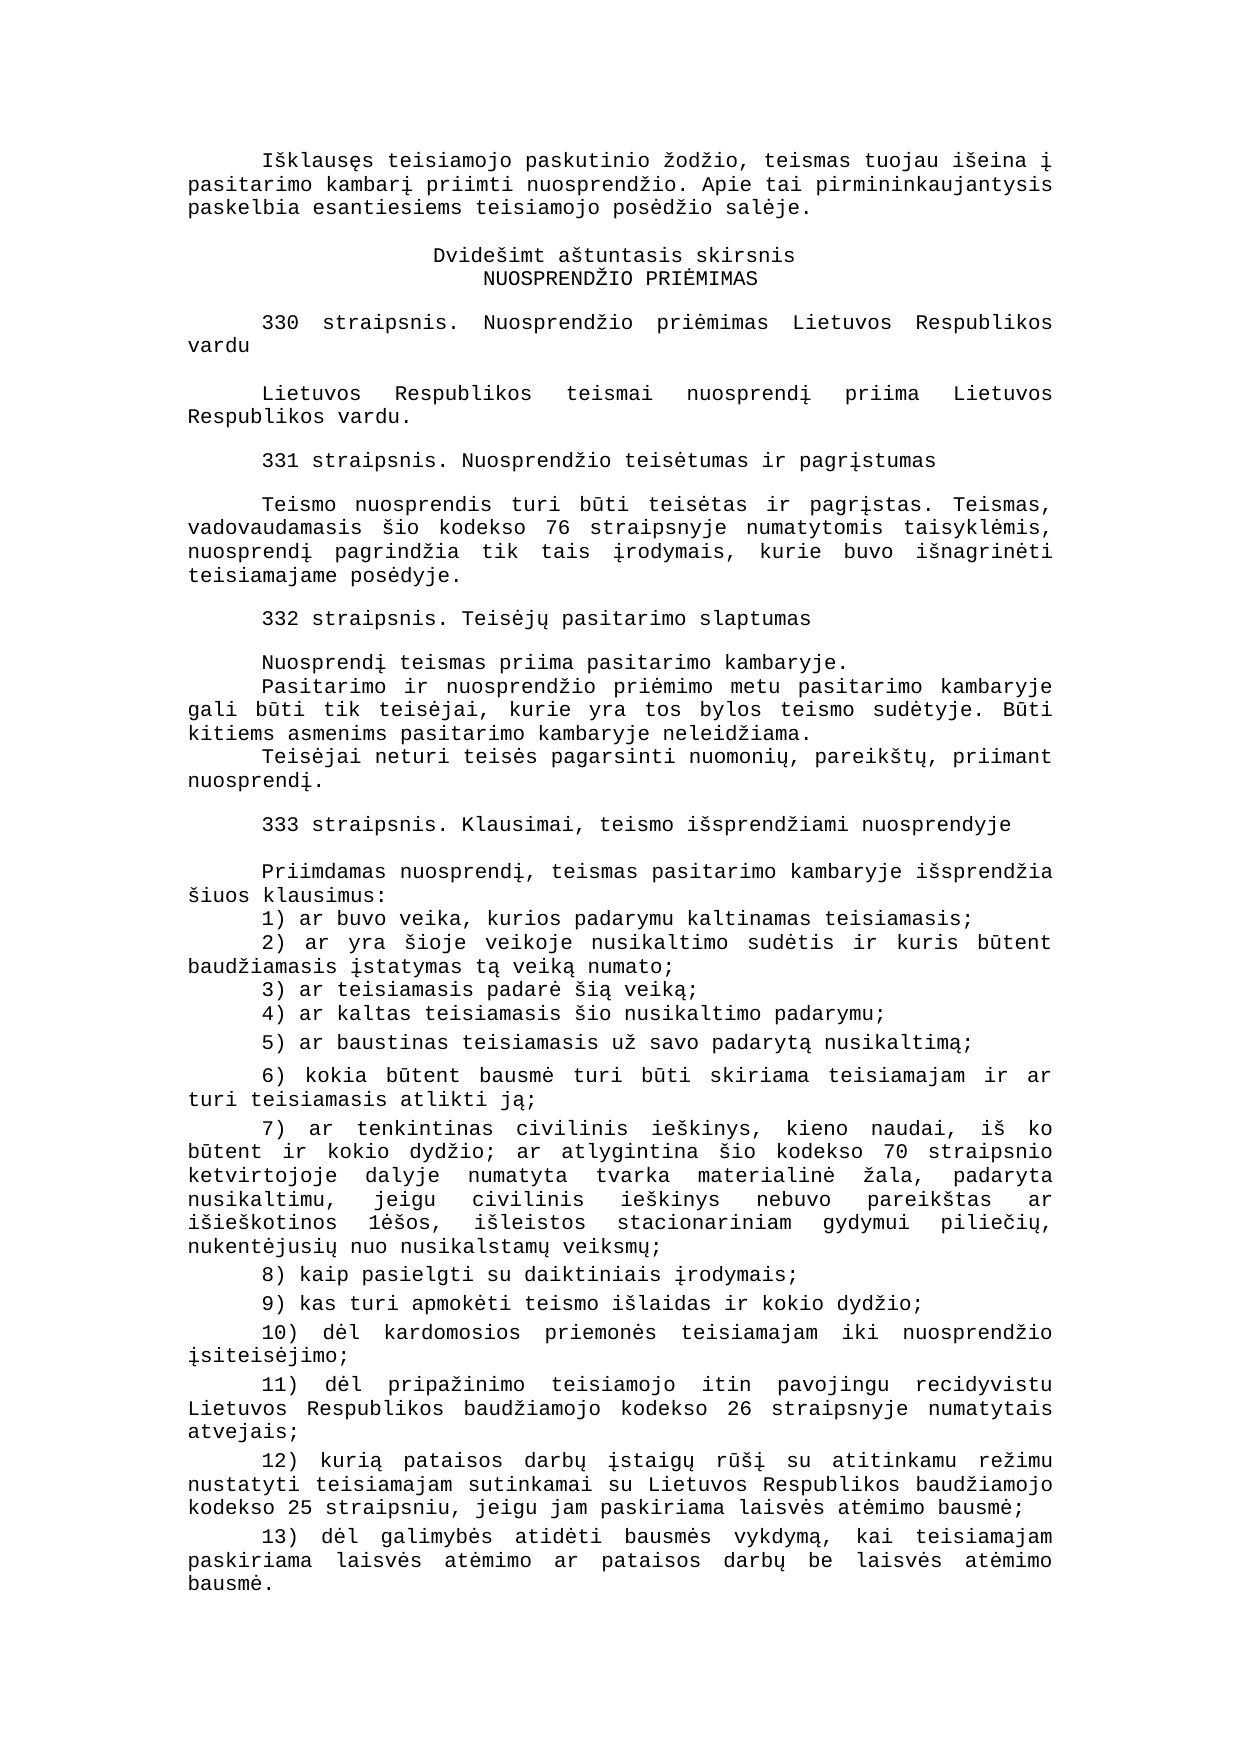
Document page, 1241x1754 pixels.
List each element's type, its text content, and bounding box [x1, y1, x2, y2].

text 8) kaip pasielgti su daiktiniais įrodymais; [187, 1264, 1053, 1288]
text 11) dėl pripažinimo teisiamojo itin pavojingu recidyvistu Lietuvos Respublikos baudžiamojo kodekso 26 straipsnyje numatytais atvejais; [187, 1374, 1053, 1445]
text Išklausęs teisiamojo paskutinio žodžio, teismas tuojau išeina į pasitarimo kambarį priimti nuosprendžio. Apie tai pirmininkaujantysis paskelbia esantiesiems teisiamojo posėdžio salėje. [187, 150, 1053, 221]
text 5) ar baustinas teisiamasis už savo padarytą nusikaltimą; [187, 1032, 1053, 1055]
text Teisėjai neturi teisės pagarsinti nuomonių, pareikštų, priimant nuosprendį. [187, 747, 1053, 794]
text 333 straipsnis. Klausimai, teismo išsprendžiami nuosprendyje [187, 814, 1053, 837]
text 6) kokia būtent bausmė turi būti skiriama teisiamajam ir ar turi teisiamasis atlikti ją; [187, 1065, 1053, 1113]
text Teismo nuosprendis turi būti teisėtas ir pagrįstas. Teismas, vadovaudamasis šio kodekso 76 straipsnyje numatytomis taisyklėmis, nuosprendį pagrindžia tik tais įrodymais, kurie buvo išnagrinėti teisiamajame posėdyje. [187, 494, 1053, 588]
text 3) ar teisiamasis padarė šią veiką; [187, 979, 1053, 1003]
text 1) ar buvo veika, kurios padarymu kaltinamas teisiamasis; [187, 908, 1053, 932]
text 7) ar tenkintinas civilinis ieškinys, kieno naudai, iš ko būtent ir kokio dydžio; ar atlygintina šio kodekso 70 straipsnio ketvirtojoje dalyje numatyta tvarka materialinė žala, padaryta nusikaltimu, jeigu civilinis ieškinys nebuvo pareikštas ar išieškotinos 1ėšos, išleistos stacionariniam gydymui piliečių, nukentėjusių nuo nusikalstamų veiksmų; [187, 1118, 1053, 1259]
text Nuosprendį teismas priima pasitarimo kambaryje. [187, 652, 1053, 676]
text 10) dėl kardomosios priemonės teisiamajam iki nuosprendžio įsiteisėjimo; [187, 1322, 1053, 1369]
text 331 straipsnis. Nuosprendžio teisėtumas ir pagrįstumas [187, 450, 1053, 474]
text 9) kas turi apmokėti teismo išlaidas ir kokio dydžio; [187, 1293, 1053, 1317]
text 4) ar kaltas teisiamasis šio nusikaltimo padarymu; [187, 1003, 1053, 1027]
text Pasitarimo ir nuosprendžio priėmimo metu pasitarimo kambaryje gali būti tik teisėjai, kurie yra tos bylos teismo sudėtyje. Būti kitiems asmenims pasitarimo kambaryje neleidžiama. [187, 676, 1053, 747]
text Lietuvos Respublikos teismai nuosprendį priima Lietuvos Respublikos vardu. [187, 383, 1053, 430]
text NUOSPRENDŽIO PRIĖMIMAS [187, 268, 1053, 292]
text Dvidešimt aštuntasis skirsnis [187, 244, 1053, 268]
text 332 straipsnis. Teisėjų pasitarimo slaptumas [187, 608, 1053, 632]
text Priimdamas nuosprendį, teismas pasitarimo kambaryje išsprendžia šiuos klausimus: [187, 861, 1053, 908]
text 2) ar yra šioje veikoje nusikaltimo sudėtis ir kuris būtent baudžiamasis įstatymas tą veiką numato; [187, 932, 1053, 979]
text 13) dėl galimybės atidėti bausmės vykdymą, kai teisiamajam paskiriama laisvės atėmimo ar pataisos darbų be laisvės atėmimo bausmė. [187, 1526, 1053, 1597]
text 12) kurią pataisos darbų įstaigų rūšį su atitinkamu režimu nustatyti teisiamajam sutinkamai su Lietuvos Respublikos baudžiamojo kodekso 25 straipsniu, jeigu jam paskiriama laisvės atėmimo bausmė; [187, 1450, 1053, 1521]
text 330 straipsnis. Nuosprendžio priėmimas Lietuvos Respublikos vardu [187, 312, 1053, 359]
